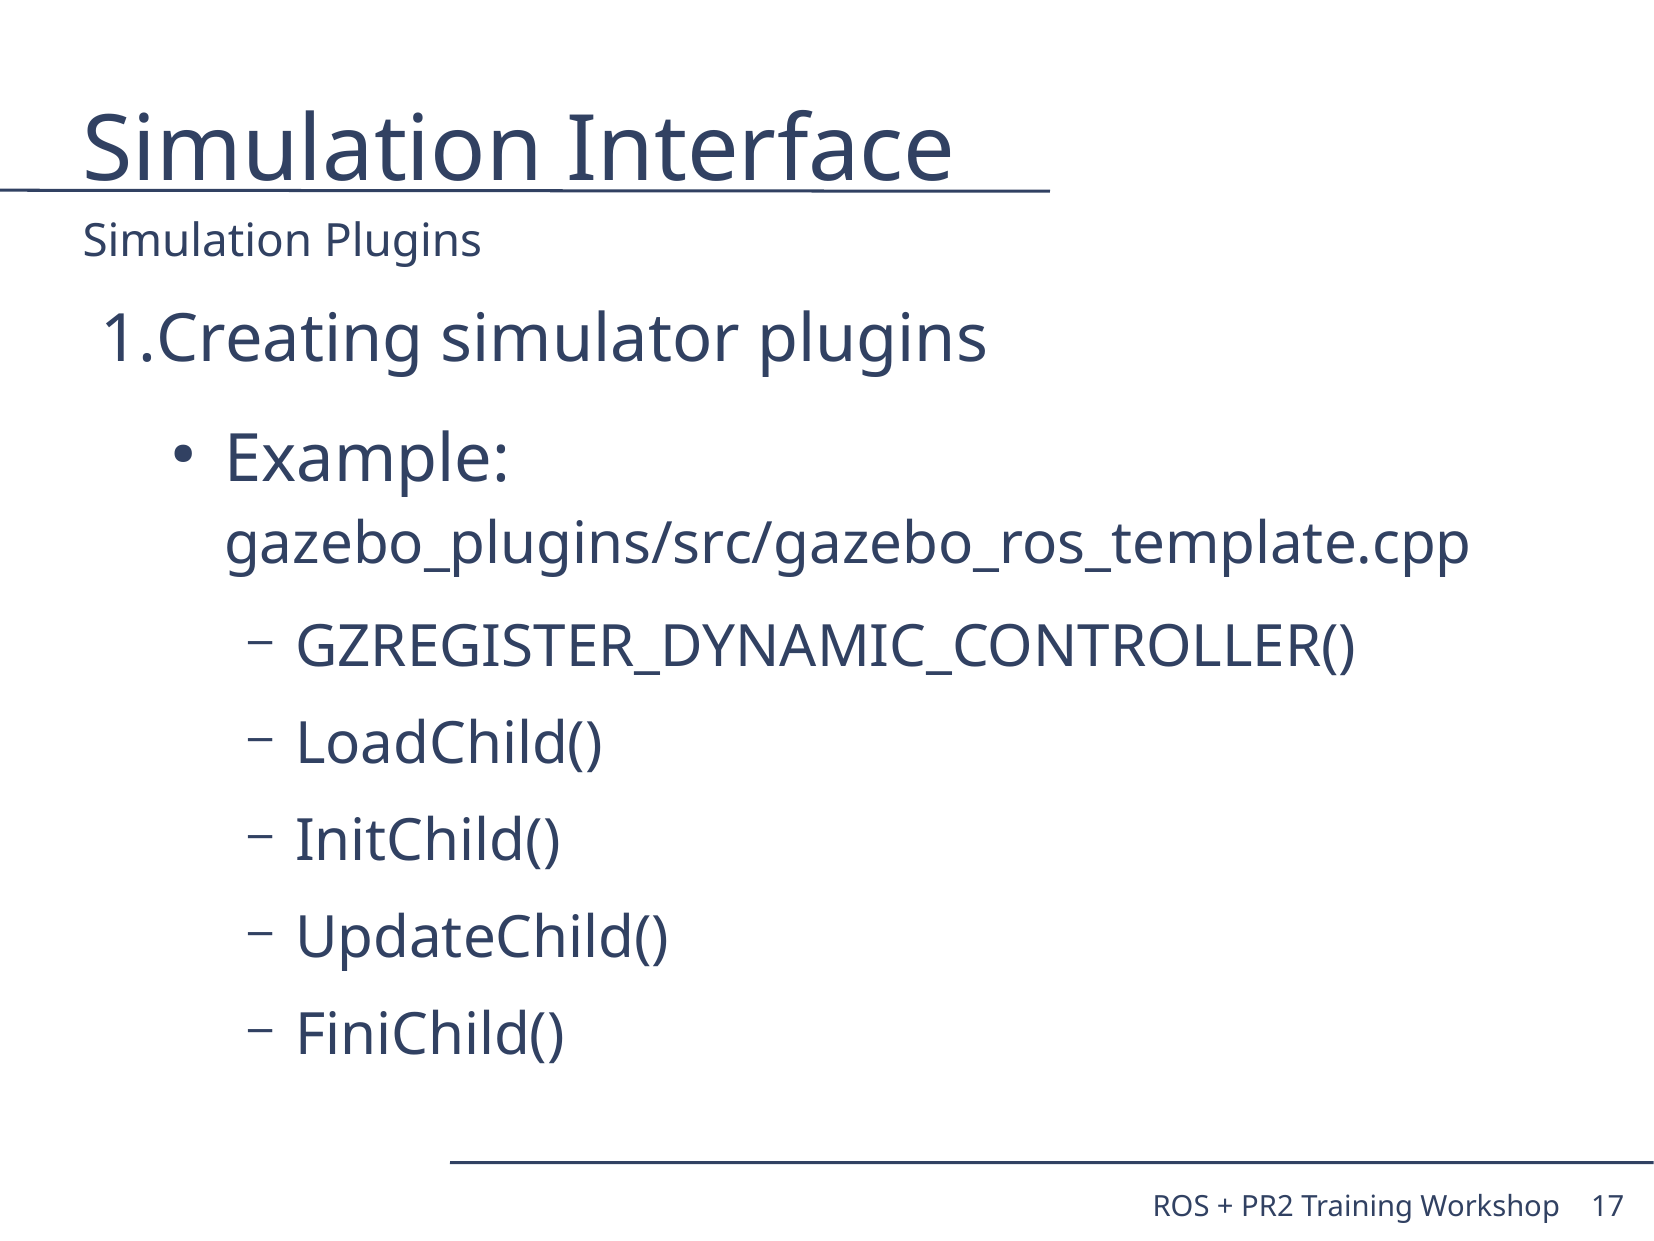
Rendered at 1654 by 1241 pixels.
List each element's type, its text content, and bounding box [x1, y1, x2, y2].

title Simulation Interface Simulation Plugins [82, 73, 1571, 281]
list Creating simulator plugins Example: gazebo_plugins/src/gazebo_ros_template.cpp GZREGISTER_DYNAMIC_CONTROLLER() LoadChild() InitChild() UpdateChild() FiniChild() [82, 290, 1571, 1109]
